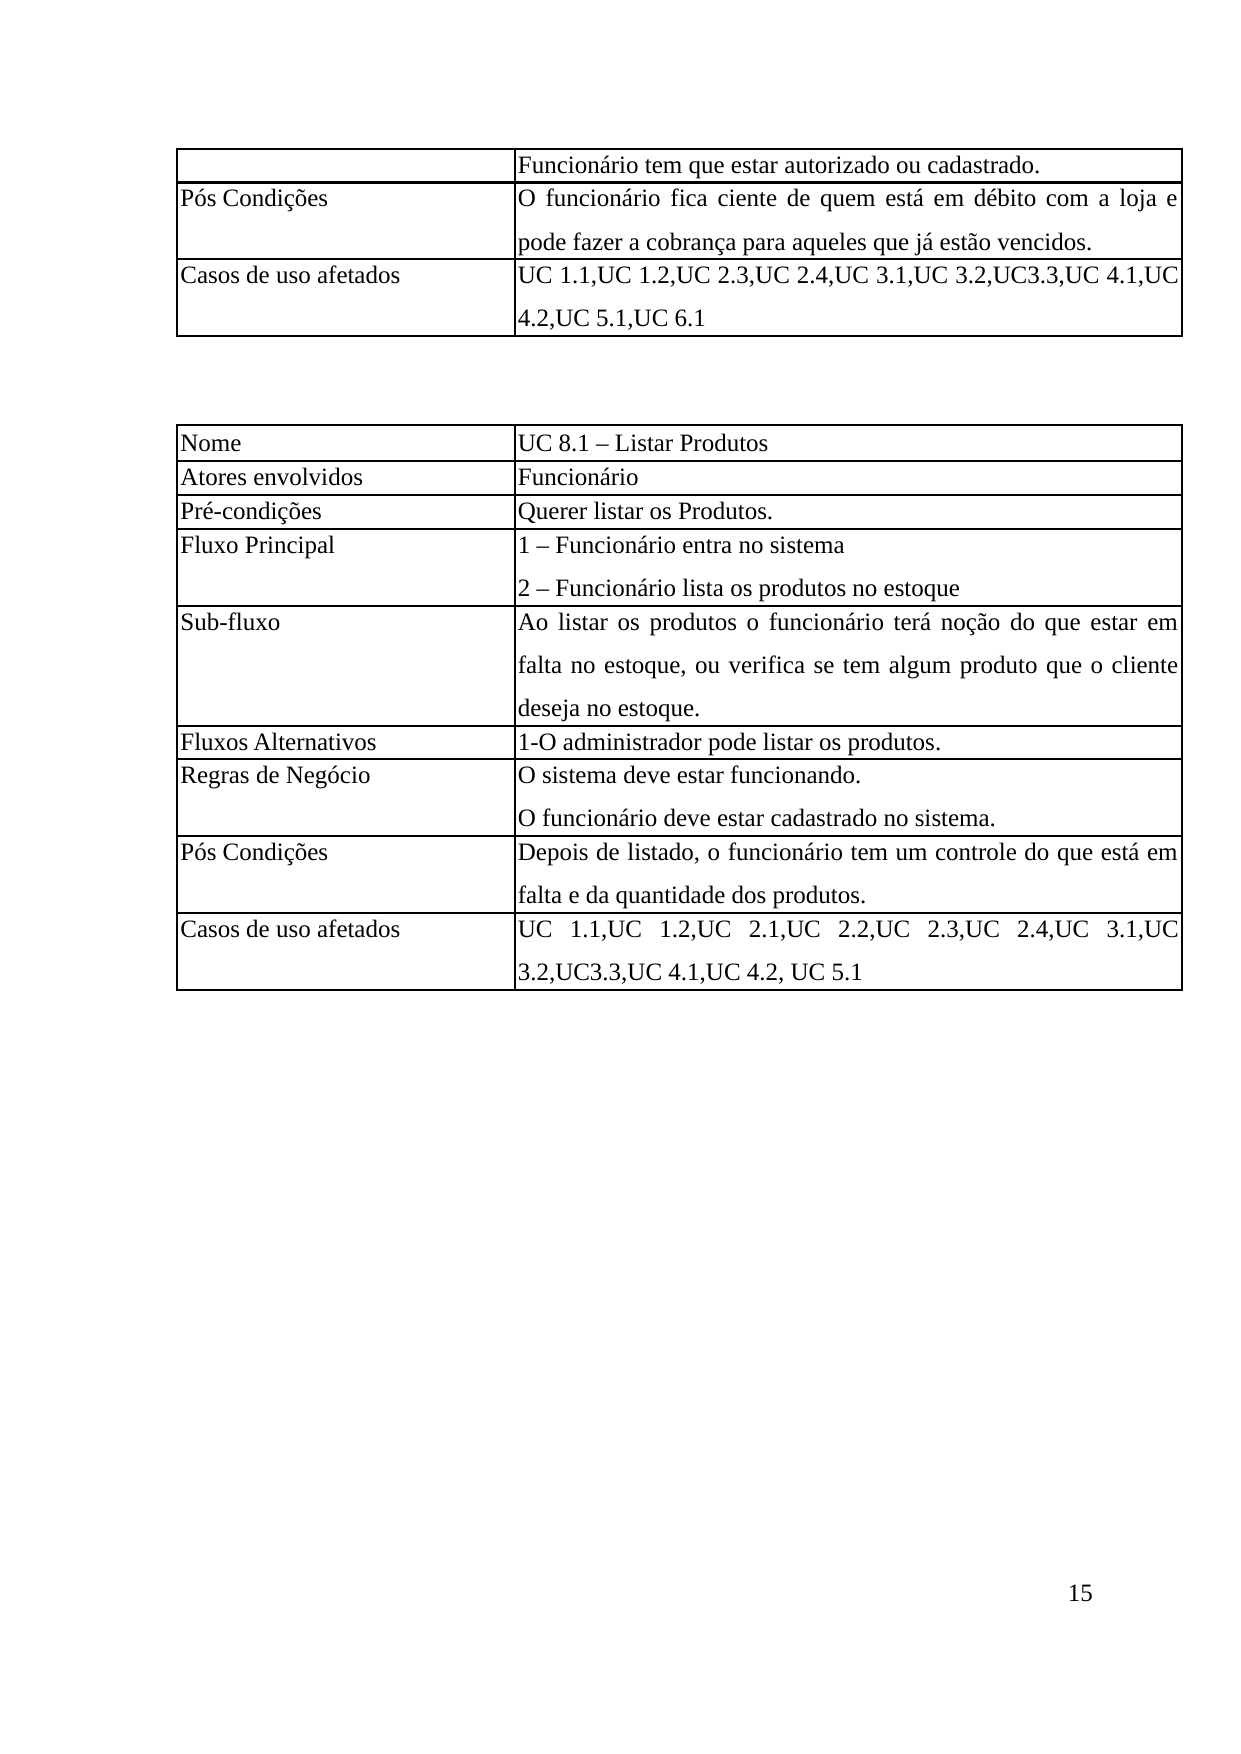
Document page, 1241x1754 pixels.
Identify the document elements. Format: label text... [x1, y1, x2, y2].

table_cell O funcionário fica ciente de quem está em débito com a loja e pode fazer a cobrança para aqueles que já estão vencidos. [516, 184, 1181, 258]
table_cell Funcionário [516, 462, 1181, 494]
table_cell UC 1.1,UC 1.2,UC 2.3,UC 2.4,UC 3.1,UC 3.2,UC3.3,UC 4.1,UC 4.2,UC 5.1,UC 6.1 [516, 260, 1181, 335]
table_cell Ao listar os produtos o funcionário terá noção do que estar em falta no estoque, ou verifica se tem algum produto que o cliente deseja no estoque. [516, 607, 1181, 724]
table_cell Pós Condições [178, 184, 514, 258]
table_cell O sistema deve estar funcionando. O funcionário deve estar cadastrado no sistema. [516, 760, 1181, 835]
table_cell 1-O administrador pode listar os produtos. [516, 727, 1181, 758]
table_cell Regras de Negócio [178, 760, 514, 835]
table_header UC 8.1 – Listar Produtos [516, 426, 1181, 460]
table_cell Pré-condições [178, 496, 514, 528]
table_cell UC 1.1,UC 1.2,UC 2.1,UC 2.2,UC 2.3,UC 2.4,UC 3.1,UC 3.2,UC3.3,UC 4.1,UC 4.2, UC 5.1 [516, 914, 1181, 989]
table_header Nome [178, 426, 514, 460]
table_cell Fluxos Alternativos [178, 727, 514, 758]
table_cell Atores envolvidos [178, 462, 514, 494]
table_cell Casos de uso afetados [178, 260, 514, 335]
table_cell Funcionário tem que estar autorizado ou cadastrado. [516, 150, 1181, 181]
table_cell Fluxo Principal [178, 530, 514, 604]
table_cell [178, 150, 514, 181]
table_cell Pós Condições [178, 837, 514, 912]
table_cell Depois de listado, o funcionário tem um controle do que está em falta e da quantidade dos produtos. [516, 837, 1181, 912]
table_cell 1 – Funcionário entra no sistema 2 – Funcionário lista os produtos no estoque [516, 530, 1181, 604]
table_cell Sub-fluxo [178, 607, 514, 724]
table_cell Querer listar os Produtos. [516, 496, 1181, 528]
table_cell Casos de uso afetados [178, 914, 514, 989]
